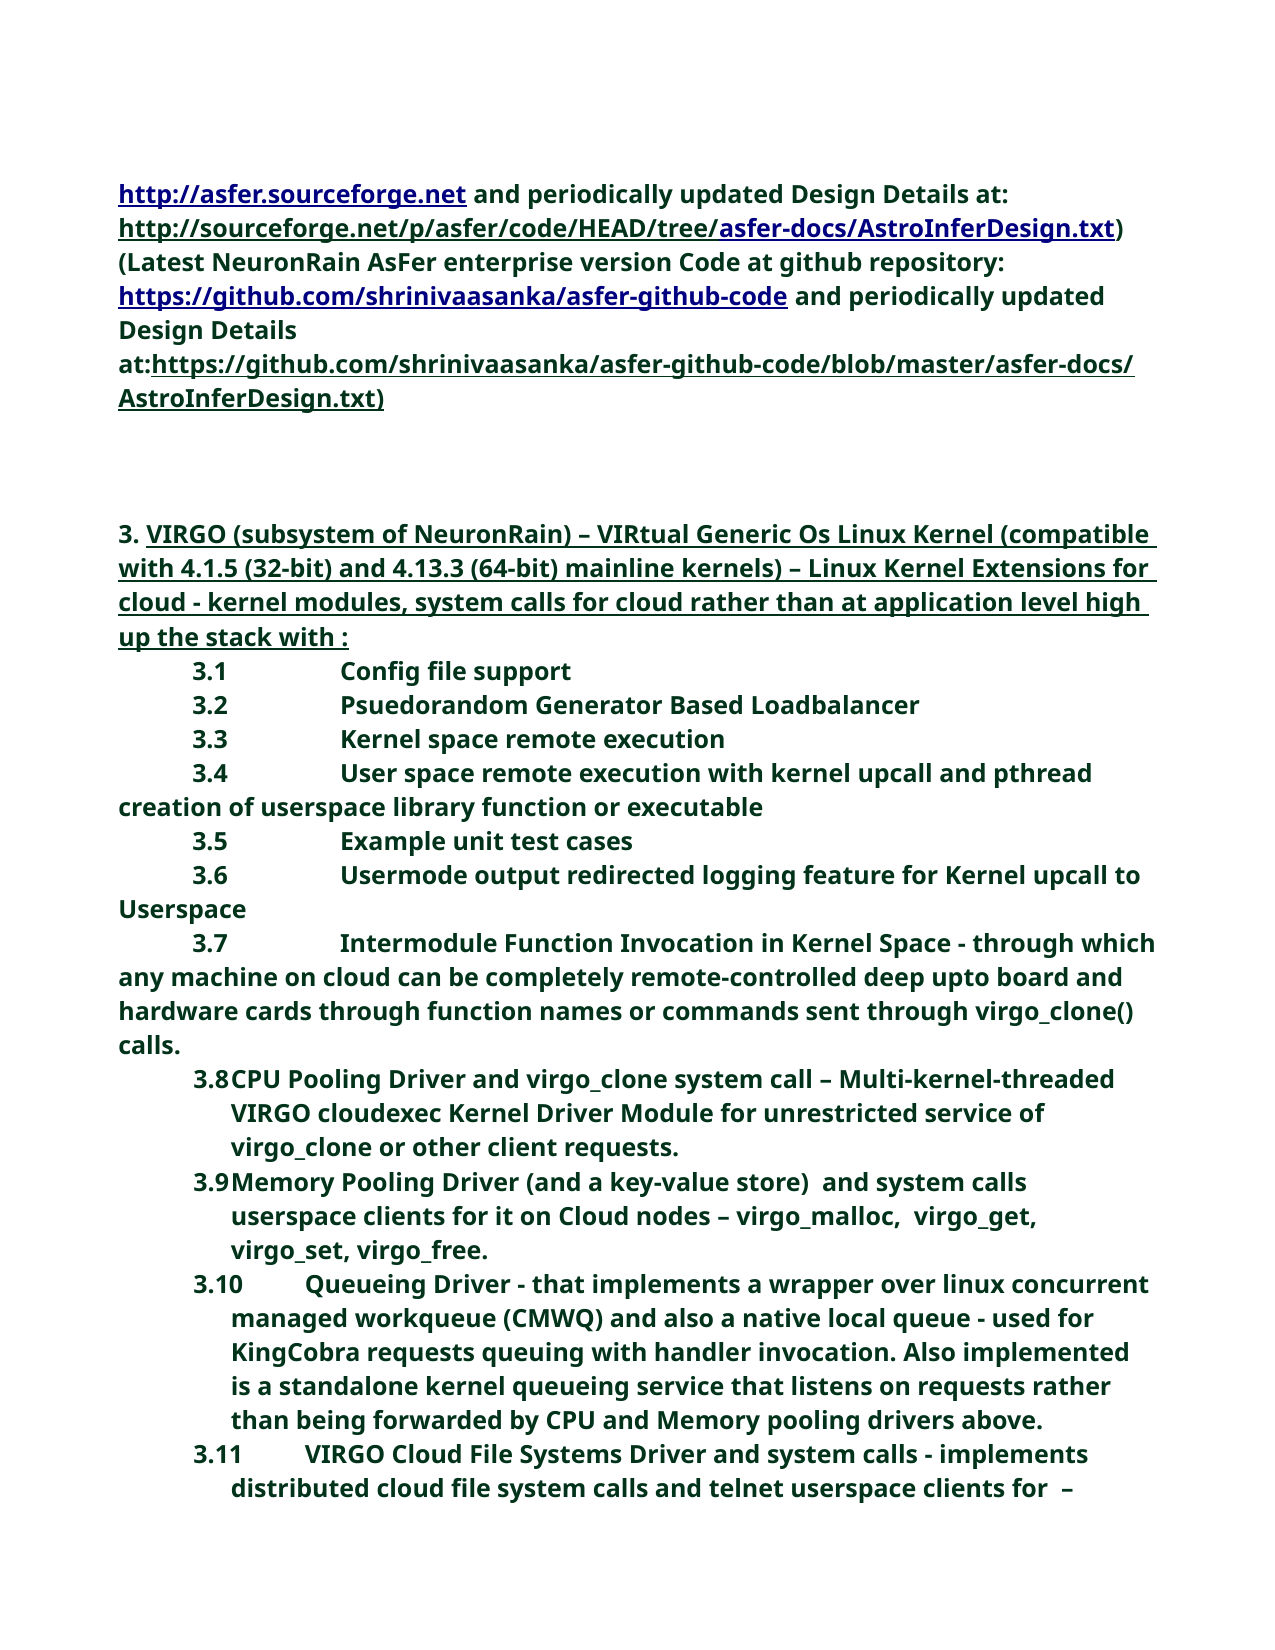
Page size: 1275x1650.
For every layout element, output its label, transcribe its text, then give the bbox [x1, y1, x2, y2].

text 3.7 Intermodule Function Invocation in Kernel Space - through which any machine on cloud can be completely remote-controlled deep upto board and hardware cards through function names or commands sent through virgo_clone() calls. [118, 926, 1157, 1062]
text 3.6 Usermode output redirected logging feature for Kernel upcall to Userspace [118, 858, 1157, 926]
text http://asfer.sourceforge.net and periodically updated Design Details at: http://sourceforge.net/p/asfer/code/HEAD/tree/asfer-docs/AstroInferDesign.txt) [118, 176, 1157, 244]
text cloud - kernel modules, system calls for cloud rather than at application level high up the stack with : [118, 582, 1157, 653]
list CPU Pooling Driver and virgo_clone system call – Multi-kernel-threaded VIRGO cloudexec Kernel Driver Module for unrestricted service of virgo_clone or other client requests. [193, 1062, 1157, 1164]
text 3.5 Example unit test cases [118, 823, 1157, 858]
list VIRGO Cloud File Systems Driver and system calls - implements distributed cloud file system calls and telnet userspace clients for – [193, 1437, 1157, 1505]
text 3.4 User space remote execution with kernel upcall and pthread creation of userspace library function or executable [118, 755, 1157, 823]
text 3. VIRGO (subsystem of NeuronRain) – VIRtual Generic Os Linux Kernel (compatible with 4.1.5 (32-bit) and 4.13.3 (64-bit) mainline kernels) – Linux Kernel Extensions for [118, 517, 1157, 580]
text 3.1 Config file support [118, 653, 1157, 687]
text 3.3 Kernel space remote execution [118, 721, 1157, 755]
text 3.2 Psuedorandom Generator Based Loadbalancer [118, 687, 1157, 721]
list Queueing Driver - that implements a wrapper over linux concurrent managed workqueue (CMWQ) and also a native local queue - used for KingCobra requests queuing with handler invocation. Also implemented is a standalone kernel queueing service that listens on requests rather than being forwarded by CPU and Memory pooling drivers above. [193, 1266, 1157, 1437]
list Memory Pooling Driver (and a key-value store) and system calls userspace clients for it on Cloud nodes – virgo_malloc, virgo_get, virgo_set, virgo_free. [193, 1164, 1157, 1266]
text (Latest NeuronRain AsFer enterprise version Code at github repository: https://github.com/shrinivaasanka/asfer-github-code and periodically updated Design Details at:https://github.com/shrinivaasanka/asfer-github-code/blob/master/asfer-docs/AstroInferDesign.txt) [118, 244, 1157, 415]
